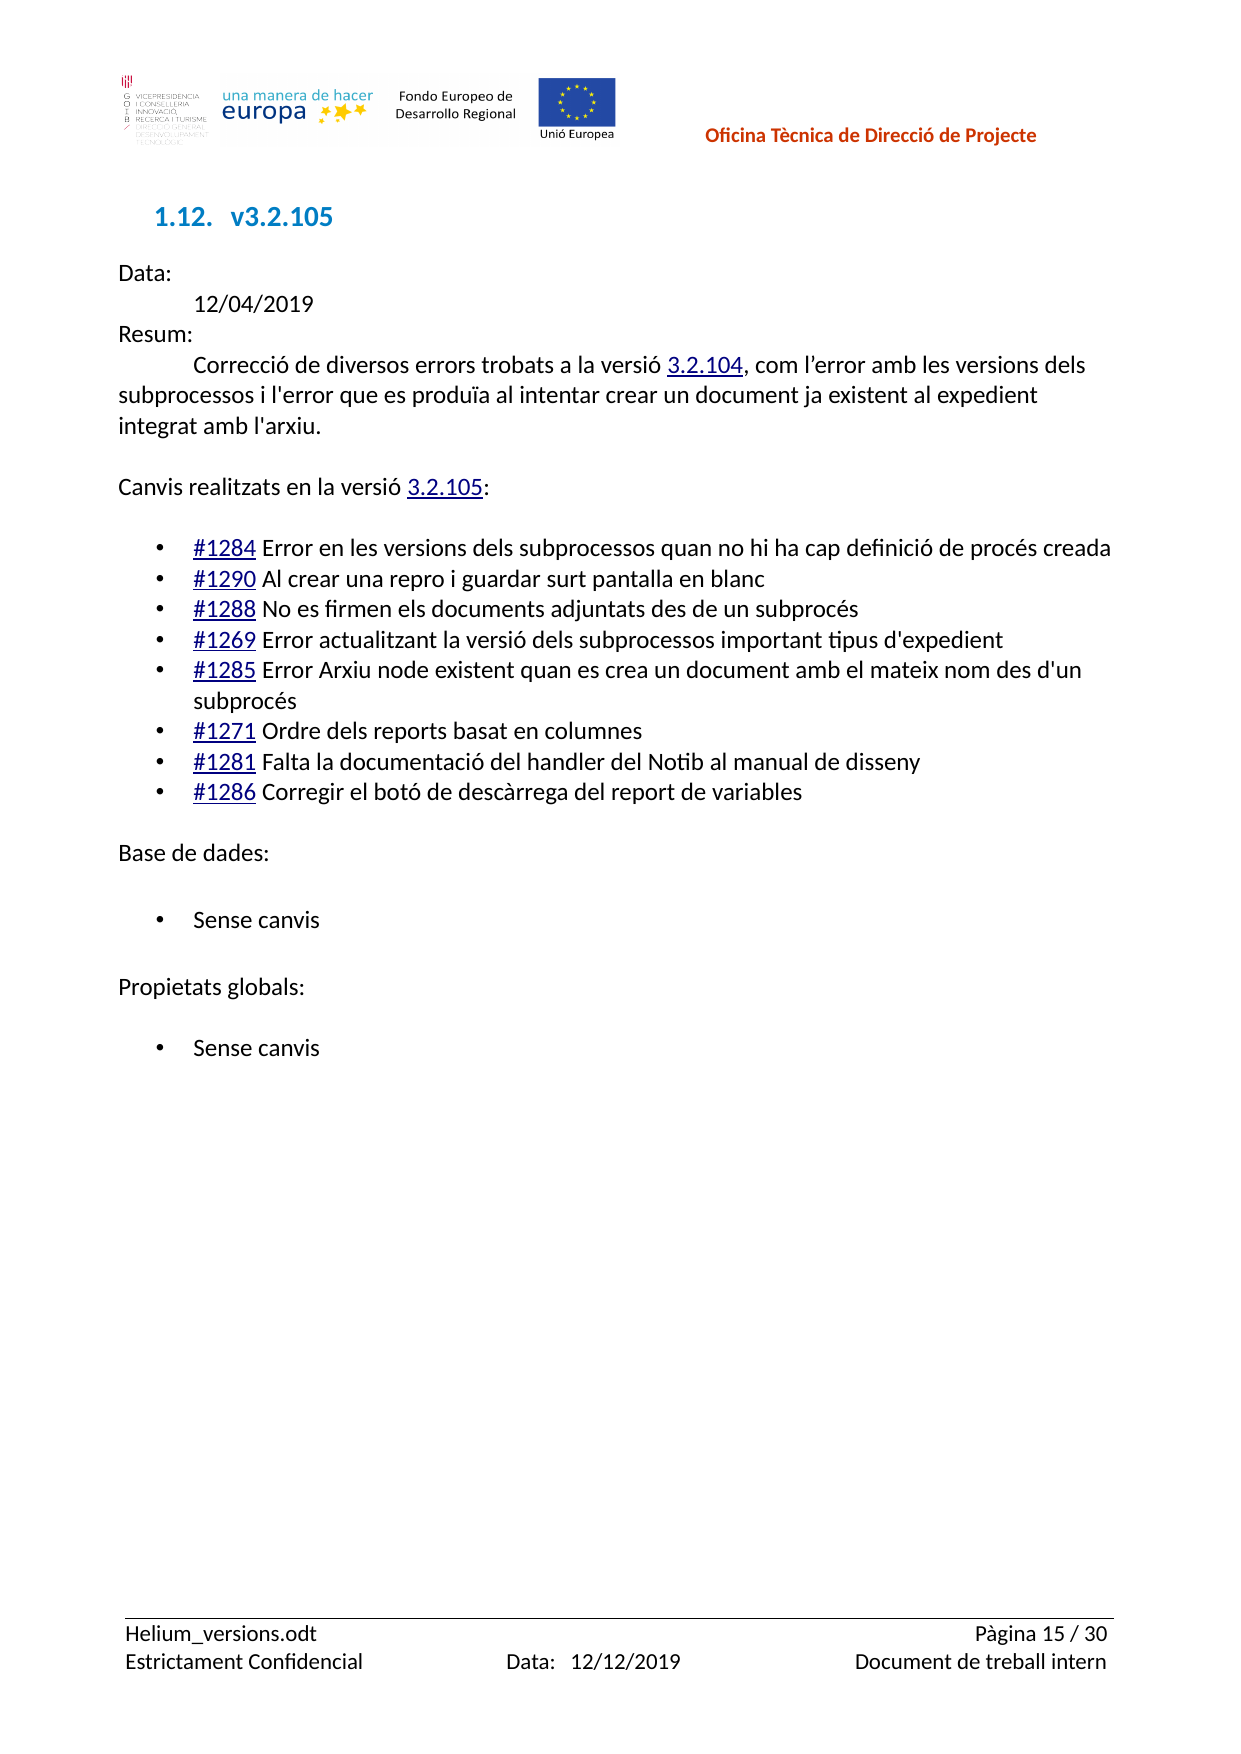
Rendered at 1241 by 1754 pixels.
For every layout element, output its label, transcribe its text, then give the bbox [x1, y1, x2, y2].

list #1281 Falta la documentació del handler del Notib al manual de disseny [156, 746, 1122, 776]
text Data: [118, 258, 1122, 288]
list #1284 Error en les versions dels subprocessos quan no hi ha cap definició de procés creada [156, 532, 1122, 563]
list #1288 No es firmen els documents adjuntats des de un subprocés [156, 593, 1122, 624]
picture [118, 73, 213, 147]
list Sense canvis [156, 1032, 1122, 1063]
subtitle v3.2.105 [153, 198, 1122, 234]
text Base de dades: [118, 837, 1122, 868]
text Propietats globals: [118, 971, 1122, 1002]
list #1286 Corregir el botó de descàrrega del report de variables [156, 776, 1122, 807]
list #1285 Error Arxiu node existent quan es crea un document amb el mateix nom des d'un subprocés [156, 654, 1122, 715]
list #1290 Al crear una repro i guardar surt pantalla en blanc [156, 563, 1122, 593]
text Correcció de diversos errors trobats a la versió 3.2.104, com l’error amb les versions dels subprocessos i l'error que es produïa al intentar crear un document ja existent al expedient integrat amb l'arxiu. [118, 349, 1122, 441]
text Resum: [118, 319, 1122, 349]
list #1271 Ordre dels reports basat en columnes [156, 715, 1122, 746]
list Sense canvis [156, 904, 1122, 935]
list #1269 Error actualitzant la versió dels subprocessos important tipus d'expedient [156, 624, 1122, 654]
text Canvis realitzats en la versió 3.2.105: [118, 471, 1122, 502]
picture [219, 73, 621, 147]
text 12/04/2019 [118, 288, 1122, 319]
